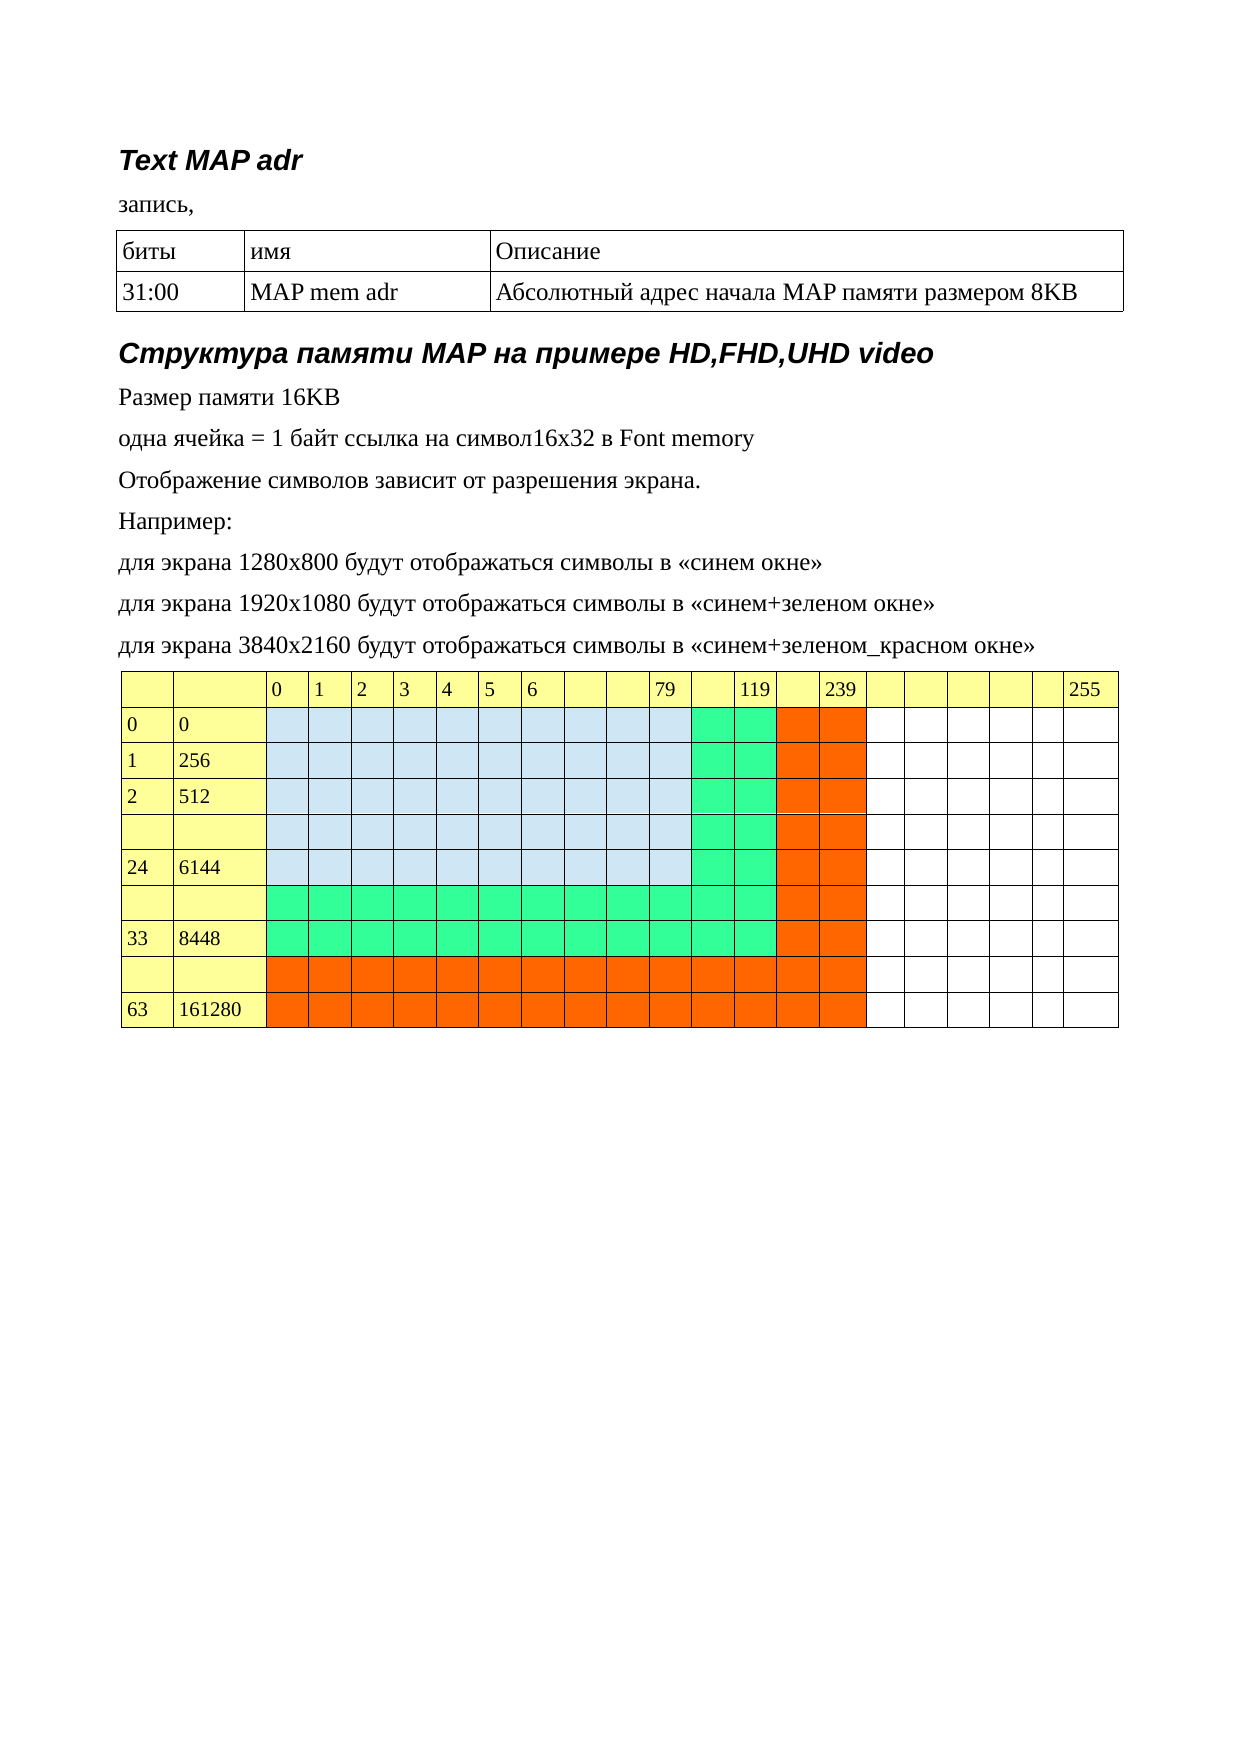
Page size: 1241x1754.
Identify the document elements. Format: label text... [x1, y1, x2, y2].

table_cell [122, 957, 173, 992]
table_cell [267, 957, 308, 992]
table_cell [267, 850, 308, 885]
table_cell [394, 743, 436, 778]
table_cell [479, 815, 521, 849]
table_cell [692, 957, 734, 992]
table_cell [905, 850, 947, 885]
table_cell [990, 779, 1032, 813]
table_cell [867, 743, 904, 778]
table_cell [607, 850, 649, 885]
table_header [692, 672, 734, 707]
table_cell [352, 708, 393, 742]
table_cell [437, 886, 478, 920]
table_cell [437, 850, 478, 885]
table_cell [777, 815, 819, 849]
table_header 119 [735, 672, 776, 707]
table_cell [650, 993, 691, 1027]
table_cell [607, 957, 649, 992]
table_cell [650, 921, 691, 956]
table_cell [309, 921, 351, 956]
table_cell [948, 921, 989, 956]
table_cell [692, 743, 734, 778]
table_cell [777, 886, 819, 920]
table_cell [1033, 850, 1063, 885]
table_cell [650, 779, 691, 813]
table_cell [990, 957, 1032, 992]
table_header 0 [267, 672, 308, 707]
table_cell [948, 708, 989, 742]
table_cell [522, 957, 564, 992]
table_cell [1064, 993, 1118, 1027]
table_header [905, 672, 947, 707]
table_cell [867, 957, 904, 992]
table_cell [905, 815, 947, 849]
text для экрана 1280x800 будут отображаться символы в «синем окне» [118, 547, 1122, 576]
text Размер памяти 16KB [118, 382, 1122, 411]
table_cell [437, 993, 478, 1027]
table_cell [479, 993, 521, 1027]
table_cell Абсолютный адрес начала MAP памяти размером 8KB [491, 272, 1123, 311]
table_cell [990, 708, 1032, 742]
table_cell [394, 815, 436, 849]
table_cell [522, 779, 564, 813]
table_cell [1064, 779, 1118, 813]
table_cell [867, 850, 904, 885]
table_cell [309, 886, 351, 920]
table_header [777, 672, 819, 707]
table_header [174, 672, 266, 707]
table_cell [905, 886, 947, 920]
table_cell [1064, 815, 1118, 849]
table_cell [692, 779, 734, 813]
table_cell 161280 [174, 993, 266, 1027]
table_cell [607, 921, 649, 956]
table_cell [867, 993, 904, 1027]
table_cell 31:00 [117, 272, 244, 311]
table_cell [437, 957, 478, 992]
table_cell [867, 779, 904, 813]
table_cell [735, 957, 776, 992]
table_cell [735, 993, 776, 1027]
table_cell [565, 708, 606, 742]
table_cell [352, 993, 393, 1027]
table_cell MAP mem adr [245, 272, 490, 311]
table_cell [565, 921, 606, 956]
table_cell [692, 815, 734, 849]
table_cell [1033, 886, 1063, 920]
table_cell [650, 850, 691, 885]
table_cell [309, 815, 351, 849]
table_cell [267, 815, 308, 849]
table_cell [948, 743, 989, 778]
text запись, [118, 189, 1122, 218]
table_cell [479, 921, 521, 956]
table_cell 2 [122, 779, 173, 813]
table_header [1033, 672, 1063, 707]
table_header 79 [650, 672, 691, 707]
table_header [948, 672, 989, 707]
table_cell [820, 850, 866, 885]
table_cell [352, 779, 393, 813]
table_cell [565, 957, 606, 992]
table_cell [692, 708, 734, 742]
table_cell [479, 743, 521, 778]
table_cell [267, 779, 308, 813]
table_cell [565, 815, 606, 849]
table_cell 256 [174, 743, 266, 778]
table_cell [948, 993, 989, 1027]
table_cell [820, 743, 866, 778]
table_cell 0 [174, 708, 266, 742]
table_cell [522, 993, 564, 1027]
table_cell [820, 779, 866, 813]
table_cell [905, 993, 947, 1027]
table_cell [267, 921, 308, 956]
table_cell [948, 779, 989, 813]
table_cell [352, 850, 393, 885]
table_header 1 [309, 672, 351, 707]
table_cell [990, 921, 1032, 956]
table_cell [867, 708, 904, 742]
table_cell [607, 993, 649, 1027]
table_cell [1033, 815, 1063, 849]
table_cell [267, 993, 308, 1027]
table_cell [1064, 708, 1118, 742]
table_cell [820, 921, 866, 956]
table_header биты [117, 231, 244, 271]
table_cell [735, 815, 776, 849]
table_cell [565, 779, 606, 813]
table_cell [394, 993, 436, 1027]
table_header [867, 672, 904, 707]
table_cell [267, 743, 308, 778]
table_cell [735, 743, 776, 778]
table_cell 63 [122, 993, 173, 1027]
table_cell [522, 743, 564, 778]
table_cell [735, 850, 776, 885]
table_header [565, 672, 606, 707]
table_header 6 [522, 672, 564, 707]
table_cell [309, 743, 351, 778]
table_cell [394, 921, 436, 956]
table_cell 512 [174, 779, 266, 813]
table_header 2 [352, 672, 393, 707]
table_cell [565, 743, 606, 778]
table_cell [1064, 921, 1118, 956]
table_cell [565, 850, 606, 885]
table_cell [565, 886, 606, 920]
table_cell [174, 886, 266, 920]
table_cell [990, 993, 1032, 1027]
table_header [607, 672, 649, 707]
table_header 3 [394, 672, 436, 707]
table_cell [777, 708, 819, 742]
table_cell [174, 957, 266, 992]
table_cell [607, 815, 649, 849]
table_cell [820, 886, 866, 920]
table_cell [1033, 993, 1063, 1027]
table_cell [437, 779, 478, 813]
table_header 239 [820, 672, 866, 707]
table_cell [437, 921, 478, 956]
table_cell [1064, 743, 1118, 778]
table_cell [990, 886, 1032, 920]
table_cell [394, 708, 436, 742]
table_cell [437, 708, 478, 742]
table_cell 0 [122, 708, 173, 742]
subtitle Text MAP adr [118, 143, 1122, 177]
table_cell [867, 815, 904, 849]
table_cell 24 [122, 850, 173, 885]
table_cell [437, 743, 478, 778]
table_cell [394, 957, 436, 992]
table_cell [735, 921, 776, 956]
table_cell [479, 708, 521, 742]
table_cell [309, 993, 351, 1027]
table_cell [522, 708, 564, 742]
table_cell [1033, 779, 1063, 813]
text Например: [118, 506, 1122, 535]
table_cell [650, 708, 691, 742]
table_cell [777, 957, 819, 992]
table_cell [735, 708, 776, 742]
table_cell [905, 779, 947, 813]
table_cell [607, 743, 649, 778]
table_cell [867, 886, 904, 920]
table_cell [607, 886, 649, 920]
table_cell [1033, 743, 1063, 778]
table_cell [867, 921, 904, 956]
table_cell [735, 779, 776, 813]
table_cell [990, 815, 1032, 849]
table_cell [1033, 957, 1063, 992]
table_cell [479, 779, 521, 813]
table_cell [692, 886, 734, 920]
table_cell [267, 886, 308, 920]
table_cell [650, 743, 691, 778]
text для экрана 1920x1080 будут отображаться символы в «синем+зеленом окне» [118, 588, 1122, 617]
table_cell [692, 921, 734, 956]
table_header 5 [479, 672, 521, 707]
table_cell [1064, 957, 1118, 992]
table_cell [522, 921, 564, 956]
table_cell 6144 [174, 850, 266, 885]
table_cell [692, 993, 734, 1027]
table_cell [352, 886, 393, 920]
table_cell [437, 815, 478, 849]
table_cell [650, 815, 691, 849]
table_cell [522, 850, 564, 885]
text одна ячейка = 1 байт ссылка на символ16x32 в Font memory [118, 423, 1122, 452]
table_cell [650, 957, 691, 992]
table_cell 8448 [174, 921, 266, 956]
table_cell [607, 779, 649, 813]
table_cell [820, 993, 866, 1027]
table_cell 33 [122, 921, 173, 956]
table_cell [990, 850, 1032, 885]
table_cell [352, 921, 393, 956]
table_cell [479, 886, 521, 920]
table_cell [692, 850, 734, 885]
table_cell [479, 957, 521, 992]
table_cell [522, 886, 564, 920]
table_header имя [245, 231, 490, 271]
table_cell [1033, 921, 1063, 956]
table_cell [607, 708, 649, 742]
table_cell [820, 957, 866, 992]
text для экрана 3840x2160 будут отображаться символы в «синем+зеленом_красном окне» [118, 630, 1122, 658]
table_cell [777, 921, 819, 956]
table_cell [309, 850, 351, 885]
table_cell [1064, 886, 1118, 920]
table_cell [394, 886, 436, 920]
table_cell [948, 815, 989, 849]
table_cell [905, 921, 947, 956]
table_cell [990, 743, 1032, 778]
table_header 4 [437, 672, 478, 707]
table_cell [905, 708, 947, 742]
table_cell [565, 993, 606, 1027]
table_cell [174, 815, 266, 849]
table_cell [309, 957, 351, 992]
table_cell [905, 957, 947, 992]
table_header [122, 672, 173, 707]
table_cell [122, 815, 173, 849]
table_cell [309, 708, 351, 742]
table_header Описание [491, 231, 1123, 271]
table_cell [267, 708, 308, 742]
text Отображение символов зависит от разрешения экрана. [118, 465, 1122, 493]
table_cell [948, 957, 989, 992]
table_cell [352, 815, 393, 849]
table_cell [820, 708, 866, 742]
table_cell [735, 886, 776, 920]
table_cell [777, 993, 819, 1027]
table_cell [777, 743, 819, 778]
table_cell [122, 886, 173, 920]
table_cell [948, 850, 989, 885]
table_cell [309, 779, 351, 813]
subtitle Структура памяти MAP на примере HD,FHD,UHD video [118, 336, 1122, 370]
table_header [990, 672, 1032, 707]
table_cell [479, 850, 521, 885]
table_cell [394, 850, 436, 885]
table_cell [1064, 850, 1118, 885]
table_cell [905, 743, 947, 778]
table_cell [394, 779, 436, 813]
table_cell 1 [122, 743, 173, 778]
table_cell [522, 815, 564, 849]
table_cell [650, 886, 691, 920]
table_cell [777, 779, 819, 813]
table_cell [777, 850, 819, 885]
table_cell [352, 743, 393, 778]
table_cell [1033, 708, 1063, 742]
table_cell [948, 886, 989, 920]
table_cell [820, 815, 866, 849]
table_cell [352, 957, 393, 992]
table_header 255 [1064, 672, 1118, 707]
